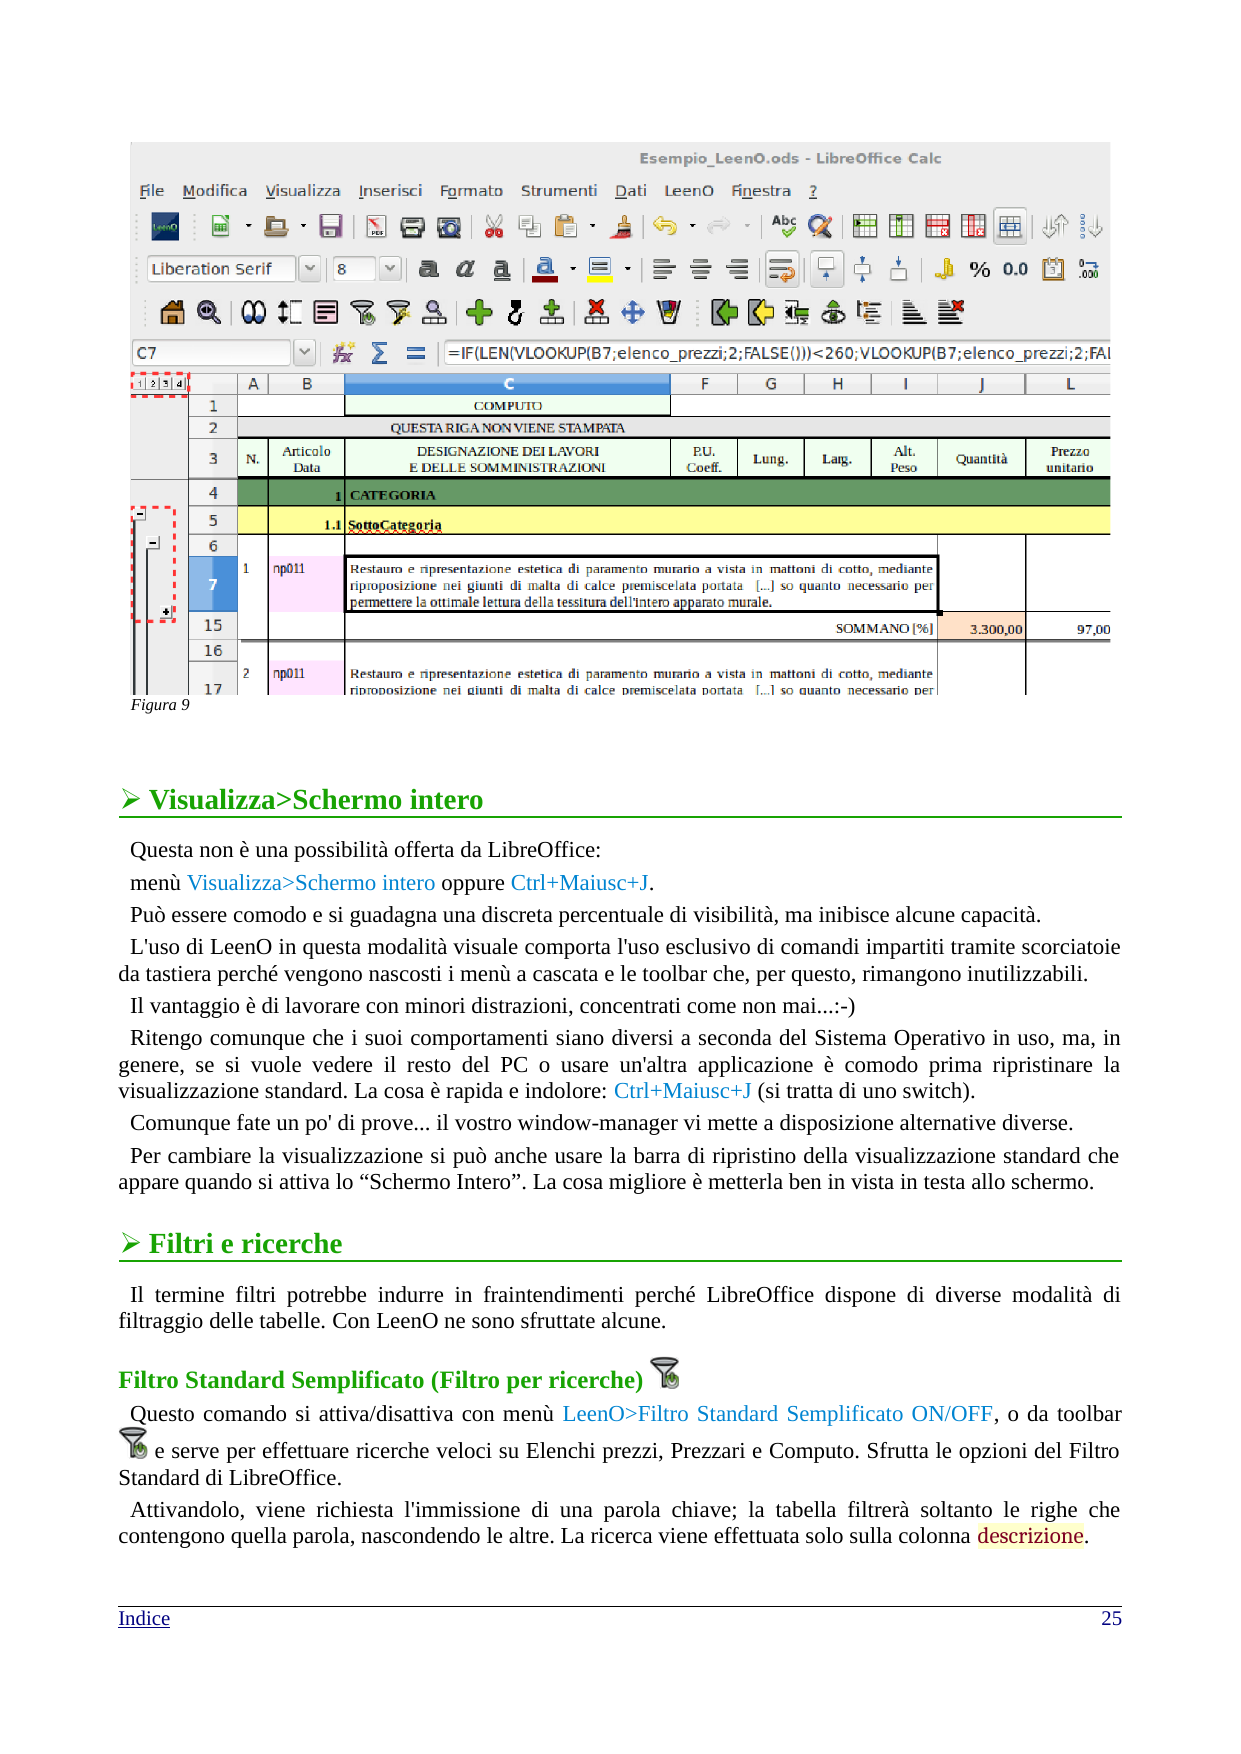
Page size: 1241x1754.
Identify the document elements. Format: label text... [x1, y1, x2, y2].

subtitle Filtri e ricerche [119, 1226, 1122, 1260]
text Il termine filtri potrebbe indurre in fraintendimenti perché LibreOffice dispone di diverse modalità di filtraggio delle tabelle. Con LeenO ne sono sfruttate alcune. [118, 1281, 1122, 1333]
text Questo comando si attiva/disattiva con menù LeenO>Filtro Standard Semplificato ON/OFF, o da toolbar e serve per effettuare ricerche veloci su Elenchi prezzi, Prezzari e Computo. Sfrutta le opzioni del Filtro Standard di LibreOffice. [118, 1400, 1122, 1490]
text Per cambiare la visualizzazione si può anche usare la barra di ripristino della visualizzazione standard che appare quando si attiva lo “Schermo Intero”. La cosa migliore è metterla ben in vista in testa allo schermo. [118, 1142, 1122, 1194]
text Attivandolo, viene richiesta l'immissione di una parola chiave; la tabella filtrerà soltanto le righe che contengono quella parola, nascondendo le altre. La ricerca viene effettuata solo sulla colonna descrizione. [118, 1496, 1122, 1549]
picture [130, 142, 1111, 695]
text Può essere comodo e si guadagna una discreta percentuale di visibilità, ma inibisce alcune capacità. [118, 901, 1122, 927]
text Il vantaggio è di lavorare con minori distrazioni, concentrati come non mai...:-) [118, 992, 1122, 1018]
subtitle Filtro Standard Semplificato (Filtro per ricerche) [118, 1357, 1122, 1394]
picture [118, 1426, 148, 1459]
picture [649, 1356, 679, 1389]
text Ritengo comunque che i suoi comportamenti siano diversi a seconda del Sistema Operativo in uso, ma, in genere, se si vuole vedere il resto del PC o usare un'altra applicazione è comodo prima ripristinare la visualizzazione standard. La cosa è rapida e indolore: Ctrl+Maiusc+J (si tratta di uno switch). [118, 1024, 1122, 1103]
text Questa non è una possibilità offerta da LibreOffice: [118, 837, 1122, 863]
text Comunque fate un po' di prove... il vostro window-manager vi mette a disposizione alternative diverse. [118, 1109, 1122, 1136]
text L'uso di LeenO in questa modalità visuale comporta l'uso esclusivo di comandi impartiti tramite scorciatoie da tastiera perché vengono nascosti i menù a cascata e le toolbar che, per questo, rimangono inutilizzabili. [118, 933, 1122, 986]
text menù Visualizza>Schermo intero oppure Ctrl+Maiusc+J. [118, 869, 1122, 895]
subtitle Visualizza>Schermo intero [119, 782, 1122, 816]
table_header [119, 118, 1122, 750]
